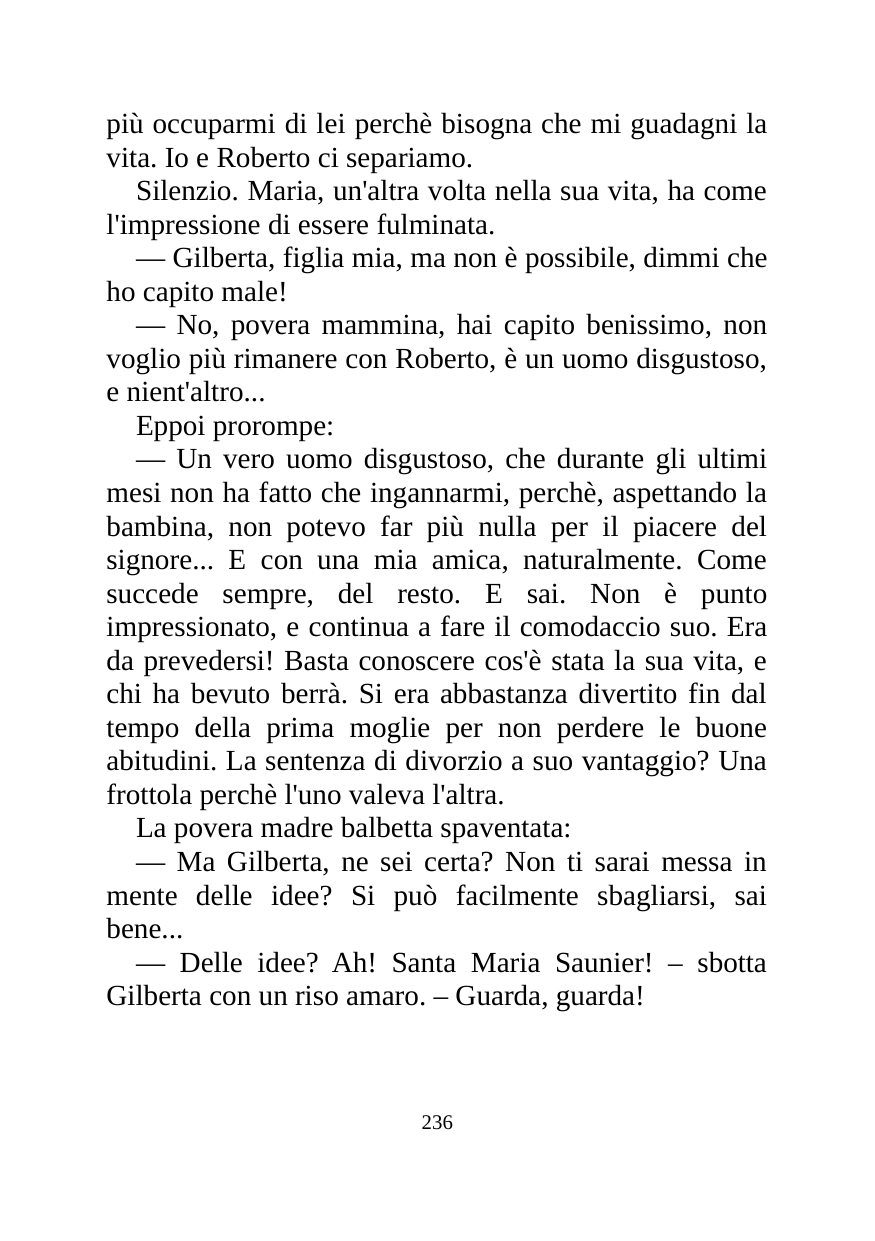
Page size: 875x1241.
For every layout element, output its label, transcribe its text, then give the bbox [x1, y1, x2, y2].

text più occuparmi di lei perchè bisogna che mi guadagni la vita. Io e Roberto ci separiamo. [106, 106, 768, 173]
text — Un vero uomo disgustoso, che durante gli ultimi mesi non ha fatto che ingannarmi, perchè, aspettando la bambina, non potevo far più nulla per il piacere del signore... E con una mia amica, naturalmente. Come succede sempre, del resto. E sai. Non è punto impressionato, e continua a fare il comodaccio suo. Era da prevedersi! Basta conoscere cos'è stata la sua vita, e chi ha bevuto berrà. Si era abbastanza divertito fin dal tempo della prima moglie per non perdere le buone abitudini. La sentenza di divorzio a suo vantaggio? Una frottola perchè l'uno valeva l'altra. [106, 442, 768, 811]
text — Ma Gilberta, ne sei certa? Non ti sarai messa in mente delle idee? Si può facilmente sbagliarsi, sai bene... [106, 844, 768, 945]
text La povera madre balbetta spaventata: [106, 811, 768, 844]
text — Gilberta, figlia mia, ma non è possibile, dimmi che ho capito male! [106, 240, 768, 307]
text Silenzio. Maria, un'altra volta nella sua vita, ha come l'impressione di essere fulminata. [106, 173, 768, 240]
text — No, povera mammina, hai capito benissimo, non voglio più rimanere con Roberto, è un uomo disgustoso, e nient'altro... [106, 307, 768, 408]
text — Delle idee? Ah! Santa Maria Saunier! – sbotta Gilberta con un riso amaro. – Guarda, guarda! [106, 945, 768, 1012]
text Eppoi prorompe: [106, 408, 768, 442]
